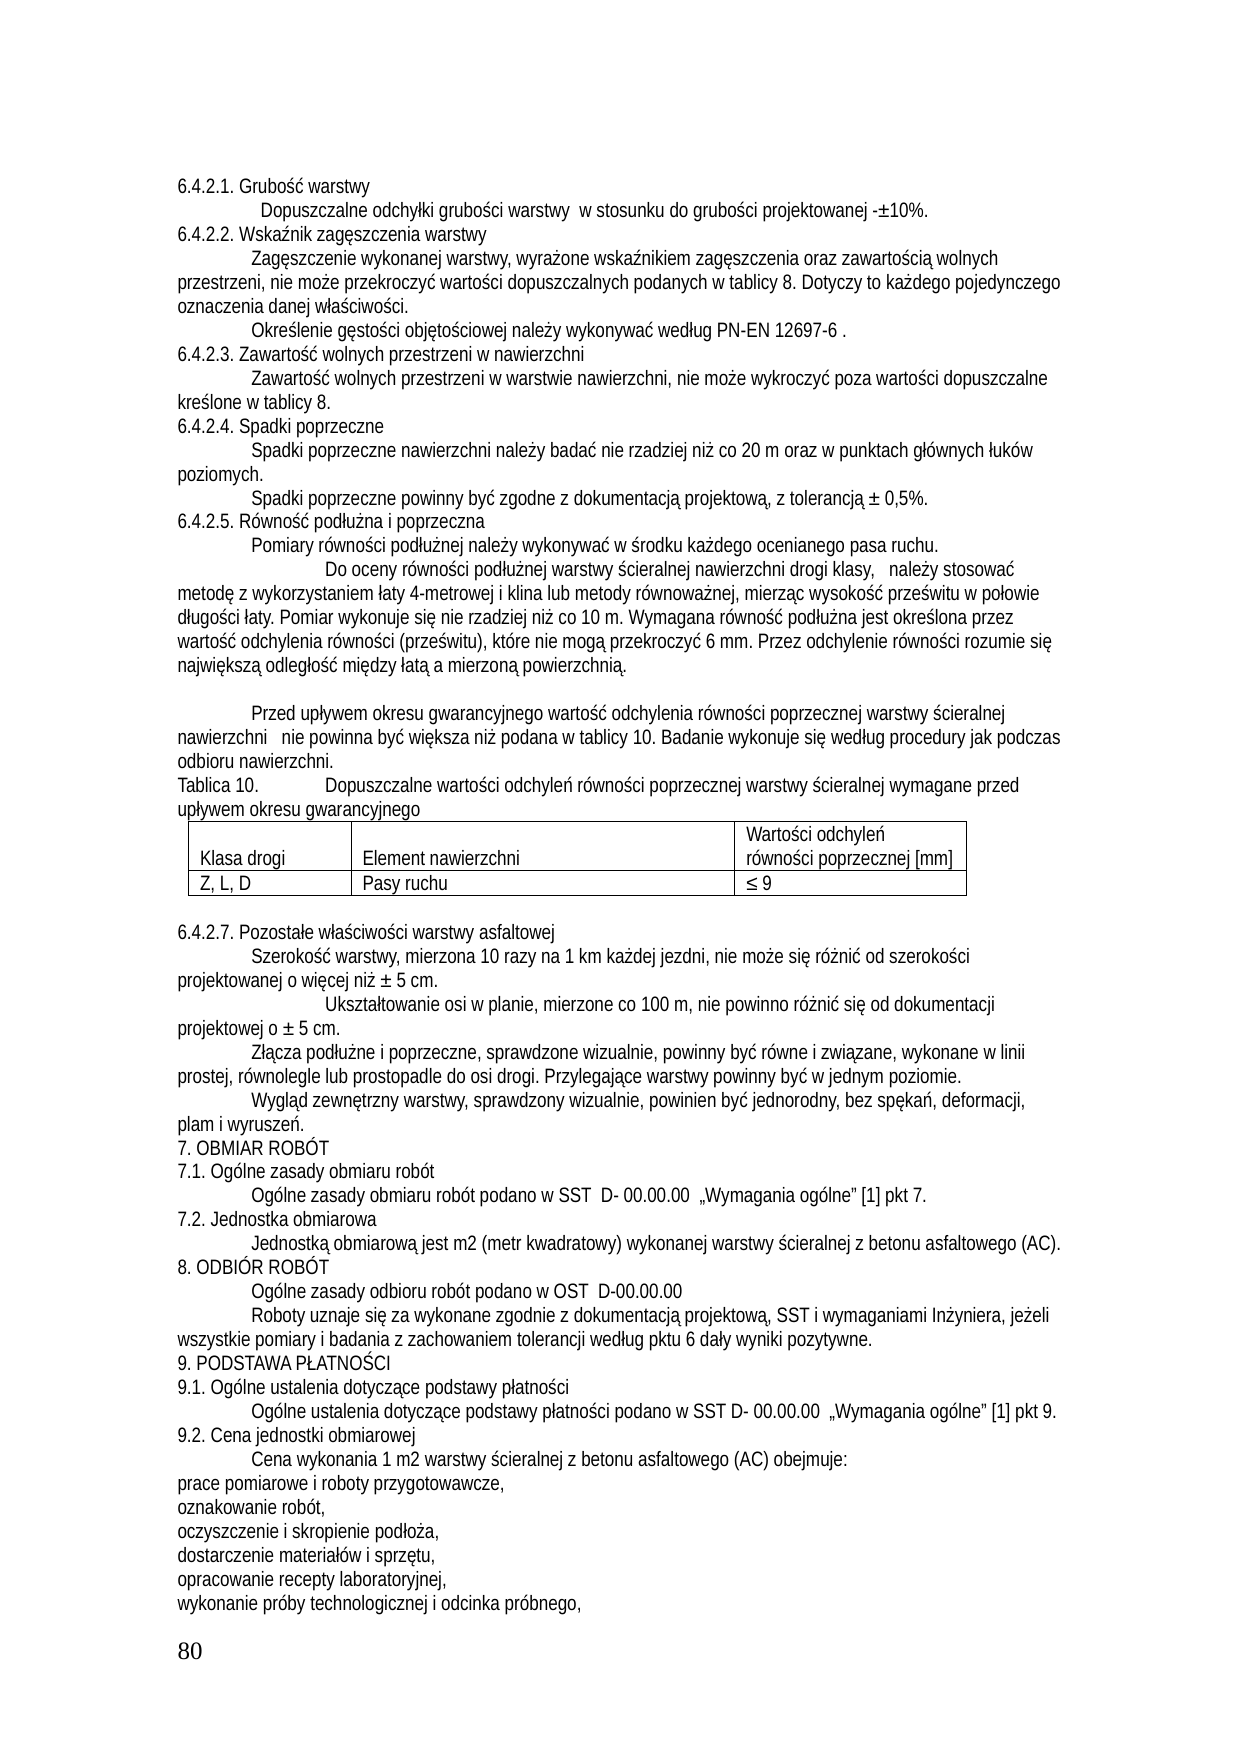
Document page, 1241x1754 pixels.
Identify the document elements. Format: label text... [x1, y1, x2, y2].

table_header Wartości odchyleń równości poprzecznej [mm] [735, 822, 966, 870]
text oczyszczenie i skropienie podłoża, [177, 1519, 1063, 1543]
text dostarczenie materiałów i sprzętu, [177, 1543, 1063, 1567]
text Zagęszczenie wykonanej warstwy, wyrażone wskaźnikiem zagęszczenia oraz zawartością wolnych przestrzeni, nie może przekroczyć wartości dopuszczalnych podanych w tablicy 8. Dotyczy to każdego pojedynczego oznaczenia danej właściwości. [177, 246, 1063, 318]
text Tablica 10. Dopuszczalne wartości odchyleń równości poprzecznej warstwy ścieralnej wymagane przed upływem okresu gwarancyjnego [177, 773, 1063, 821]
table_cell Pasy ruchu [352, 871, 734, 895]
text opracowanie recepty laboratoryjnej, [177, 1567, 1063, 1591]
text Złącza podłużne i poprzeczne, sprawdzone wizualnie, powinny być równe i związane, wykonane w linii prostej, równolegle lub prostopadle do osi drogi. Przylegające warstwy powinny być w jednym poziomie. [177, 1040, 1063, 1088]
text Określenie gęstości objętościowej należy wykonywać według PN-EN 12697-6 . [177, 318, 1063, 342]
text Spadki poprzeczne powinny być zgodne z dokumentacją projektową, z tolerancją ± 0,5%. [177, 486, 1063, 509]
text 6.4.2.7. Pozostałe właściwości warstwy asfaltowej [177, 920, 1063, 944]
text 6.4.2.4. Spadki poprzeczne [177, 414, 1063, 438]
text Szerokość warstwy, mierzona 10 razy na 1 km każdej jezdni, nie może się różnić od szerokości projektowanej o więcej niż ± 5 cm. [177, 944, 1063, 992]
text Ukształtowanie osi w planie, mierzone co 100 m, nie powinno różnić się od dokumentacji projektowej o ± 5 cm. [177, 992, 1063, 1040]
text Ogólne zasady odbioru robót podano w OST D-00.00.00 [177, 1279, 1063, 1303]
text 9.1. Ogólne ustalenia dotyczące podstawy płatności [177, 1375, 1063, 1399]
text 6.4.2.5. Równość podłużna i poprzeczna [177, 509, 1063, 533]
table_header Klasa drogi [189, 822, 351, 870]
table_header Element nawierzchni [352, 822, 734, 870]
text 9. PODSTAWA PŁATNOŚCI [177, 1351, 1063, 1375]
text Dopuszczalne odchyłki grubości warstwy w stosunku do grubości projektowanej -±10%. [177, 198, 1063, 222]
text 7.2. Jednostka obmiarowa [177, 1207, 1063, 1231]
text 7.1. Ogólne zasady obmiaru robót [177, 1159, 1063, 1183]
text Do oceny równości podłużnej warstwy ścieralnej nawierzchni drogi klasy, należy stosować metodę z wykorzystaniem łaty 4-metrowej i klina lub metody równoważnej, mierząc wysokość prześwitu w połowie długości łaty. Pomiar wykonuje się nie rzadziej niż co 10 m. Wymagana równość podłużna jest określona przez wartość odchylenia równości (prześwitu), które nie mogą przekroczyć 6 mm. Przez odchylenie równości rozumie się największą odległość między łatą a mierzoną powierzchnią. [177, 557, 1063, 677]
text wykonanie próby technologicznej i odcinka próbnego, [177, 1591, 1063, 1615]
table_cell Z, L, D [189, 871, 351, 895]
text Zawartość wolnych przestrzeni w warstwie nawierzchni, nie może wykroczyć poza wartości dopuszczalne kreślone w tablicy 8. [177, 366, 1063, 414]
text Przed upływem okresu gwarancyjnego wartość odchylenia równości poprzecznej warstwy ścieralnej nawierzchni nie powinna być większa niż podana w tablicy 10. Badanie wykonuje się według procedury jak podczas odbioru nawierzchni. [177, 701, 1063, 773]
table_cell ≤ 9 [735, 871, 966, 895]
text oznakowanie robót, [177, 1495, 1063, 1519]
text Roboty uznaje się za wykonane zgodnie z dokumentacją projektową, SST i wymaganiami Inżyniera, jeżeli wszystkie pomiary i badania z zachowaniem tolerancji według pktu 6 dały wyniki pozytywne. [177, 1303, 1063, 1351]
text 8. ODBIÓR ROBÓT [177, 1255, 1063, 1279]
text 7. OBMIAR ROBÓT [177, 1136, 1063, 1159]
text 9.2. Cena jednostki obmiarowej [177, 1423, 1063, 1447]
text 6.4.2.2. Wskaźnik zagęszczenia warstwy [177, 222, 1063, 246]
text Ogólne ustalenia dotyczące podstawy płatności podano w SST D- 00.00.00 „Wymagania ogólne” [1] pkt 9. [177, 1399, 1063, 1423]
text 6.4.2.1. Grubość warstwy [177, 174, 1063, 198]
text prace pomiarowe i roboty przygotowawcze, [177, 1471, 1063, 1495]
text 6.4.2.3. Zawartość wolnych przestrzeni w nawierzchni [177, 342, 1063, 366]
text Cena wykonania 1 m2 warstwy ścieralnej z betonu asfaltowego (AC) obejmuje: [177, 1447, 1063, 1471]
text Wygląd zewnętrzny warstwy, sprawdzony wizualnie, powinien być jednorodny, bez spękań, deformacji, plam i wyruszeń. [177, 1088, 1063, 1136]
text Jednostką obmiarową jest m2 (metr kwadratowy) wykonanej warstwy ścieralnej z betonu asfaltowego (AC). [177, 1231, 1063, 1255]
text Pomiary równości podłużnej należy wykonywać w środku każdego ocenianego pasa ruchu. [177, 533, 1063, 557]
text Spadki poprzeczne nawierzchni należy badać nie rzadziej niż co 20 m oraz w punktach głównych łuków poziomych. [177, 438, 1063, 486]
text Ogólne zasady obmiaru robót podano w SST D- 00.00.00 „Wymagania ogólne” [1] pkt 7. [177, 1183, 1063, 1207]
